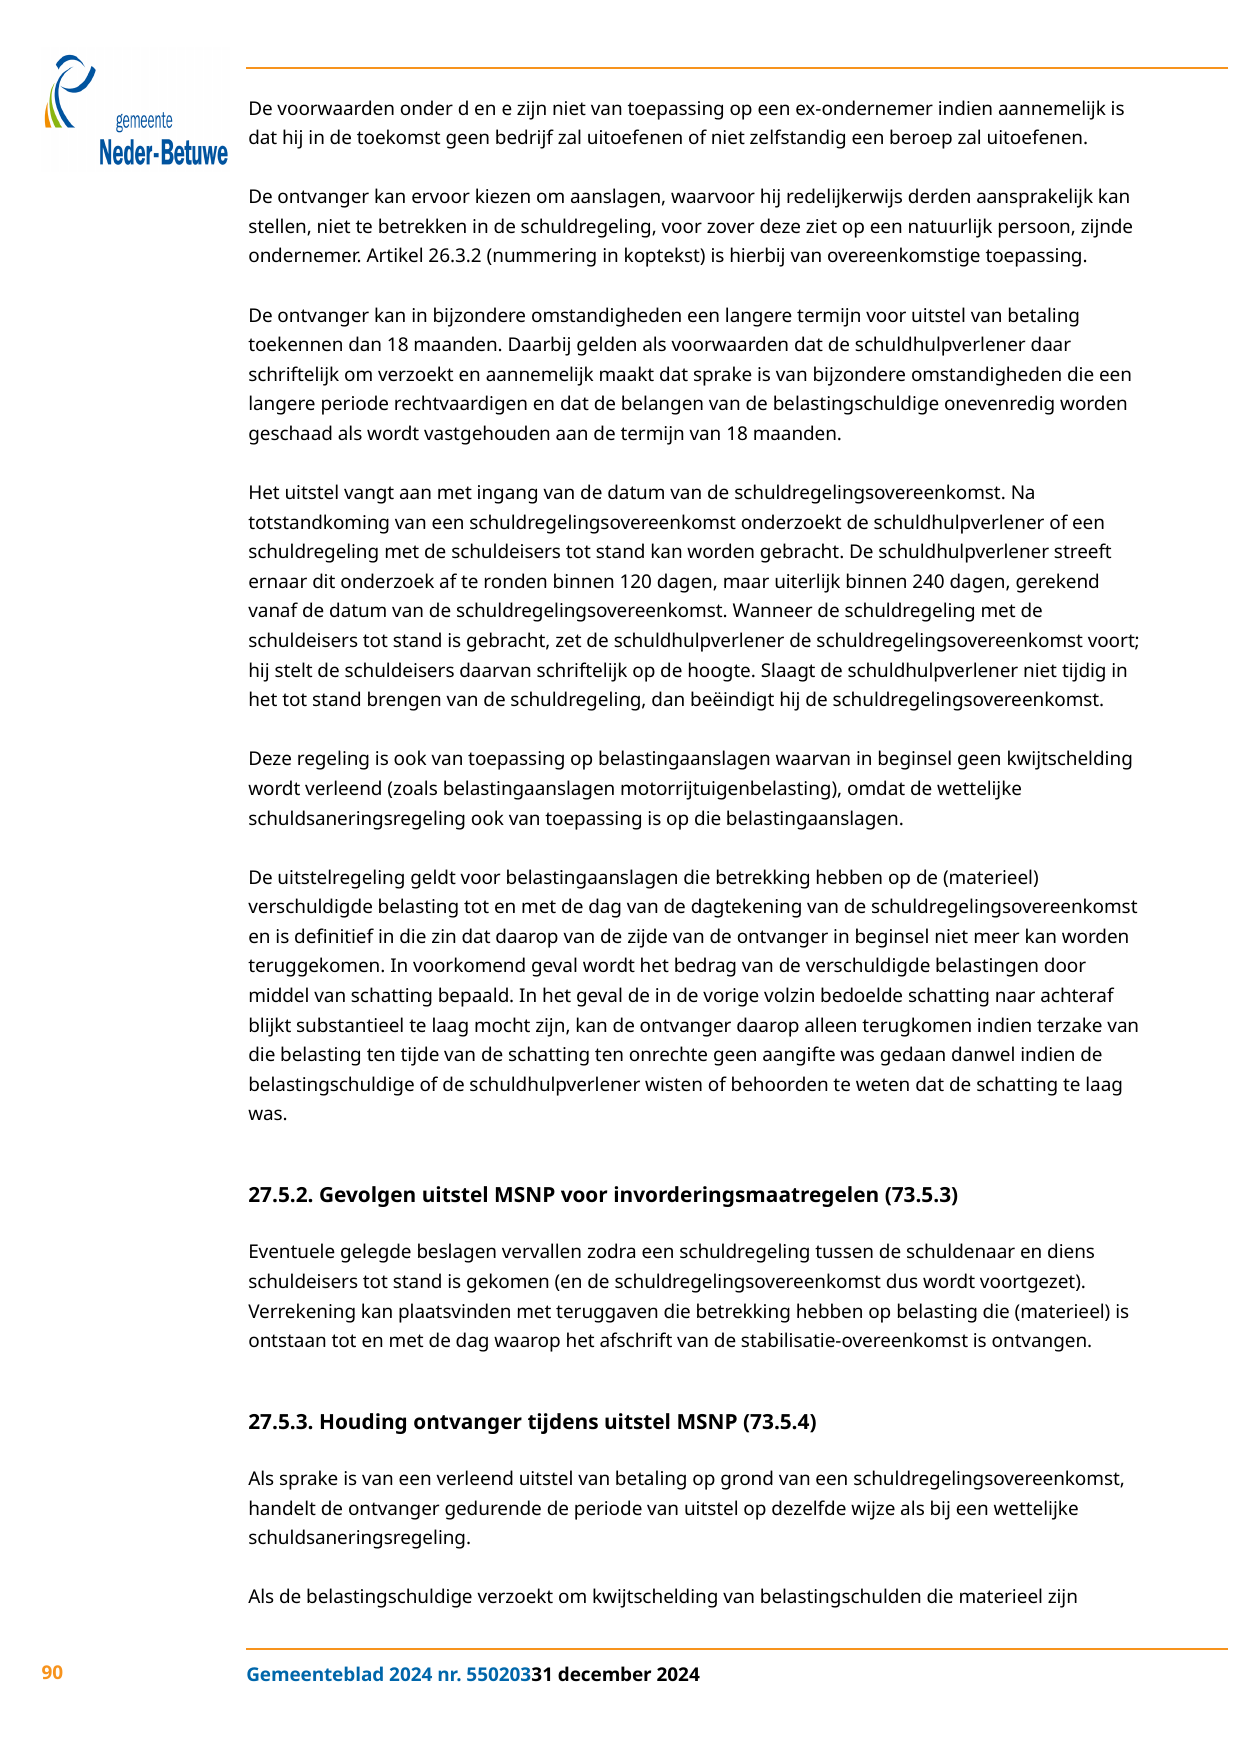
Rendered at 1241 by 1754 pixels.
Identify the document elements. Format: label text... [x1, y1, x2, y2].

text De uitstelregeling geldt voor belastingaanslagen die betrekking hebben op de (materieel) verschuldigde belasting tot en met de dag van de dagtekening van de schuldregelingsovereenkomst en is definitief in die zin dat daarop van de zijde van de ontvanger in beginsel niet meer kan worden teruggekomen. In voorkomend geval wordt het bedrag van de verschuldigde belastingen door middel van schatting bepaald. In het geval de in de vorige volzin bedoelde schatting naar achteraf blijkt substantieel te laag mocht zijn, kan de ontvanger daarop alleen terugkomen indien terzake van die belasting ten tijde van de schatting ten onrechte geen aangifte was gedaan danwel indien de belastingschuldige of de schuldhulpverlener wisten of behoorden te weten dat de schatting te laag was. [248, 864, 1152, 1126]
text Deze regeling is ook van toepassing op belastingaanslagen waarvan in beginsel geen kwijtschelding wordt verleend (zoals belastingaanslagen motorrijtuigenbelasting), omdat de wettelijke schuldsaneringsregeling ook van toepassing is op die belastingaanslagen. [248, 746, 1152, 831]
picture [41, 47, 231, 172]
text De voorwaarden onder d en e zijn niet van toepassing op een ex-ondernemer indien aannemelijk is dat hij in de toekomst geen bedrijf zal uitoefenen of niet zelfstandig een beroep zal uitoefenen. [248, 95, 1152, 150]
text Verrekening kan plaatsvinden met teruggaven die betrekking hebben op belasting die (materieel) is ontstaan tot en met de dag waarop het afschrift van de stabilisatie-overeenkomst is ontvangen. [248, 1298, 1152, 1353]
text Het uitstel vangt aan met ingang van de datum van de schuldregelingsovereenkomst. Na totstandkoming van een schuldregelingsovereenkomst onderzoekt de schuldhulpverlener of een schuldregeling met de schuldeisers tot stand kan worden gebracht. De schuldhulpverlener streeft ernaar dit onderzoek af te ronden binnen 120 dagen, maar uiterlijk binnen 240 dagen, gerekend vanaf de datum van de schuldregelingsovereenkomst. Wanneer de schuldregeling met de schuldeisers tot stand is gebracht, zet de schuldhulpverlener de schuldregelingsovereenkomst voort; hij stelt de schuldeisers daarvan schriftelijk op de hoogte. Slaagt de schuldhulpverlener niet tijdig in het tot stand brengen van de schuldregeling, dan beëindigt hij de schuldregelingsovereenkomst. [248, 479, 1152, 712]
text 27.5.2. Gevolgen uitstel MSNP voor invorderingsmaatregelen (73.5.3) [248, 1181, 1152, 1209]
text Als sprake is van een verleend uitstel van betaling op grond van een schuldregelingsovereenkomst, handelt de ontvanger gedurende de periode van uitstel op dezelfde wijze als bij een wettelijke schuldsaneringsregeling. [248, 1465, 1152, 1550]
text Eventuele gelegde beslagen vervallen zodra een schuldregeling tussen de schuldenaar en diens schuldeisers tot stand is gekomen (en de schuldregelingsovereenkomst dus wordt voortgezet). [248, 1239, 1152, 1294]
text Als de belastingschuldige verzoekt om kwijtschelding van belastingschulden die materieel zijn [248, 1584, 1152, 1609]
text De ontvanger kan ervoor kiezen om aanslagen, waarvoor hij redelijkerwijs derden aansprakelijk kan stellen, niet te betrekken in de schuldregeling, voor zover deze ziet op een natuurlijk persoon, zijnde ondernemer. Artikel 26.3.2 (nummering in koptekst) is hierbij van overeenkomstige toepassing. [248, 183, 1152, 268]
text De ontvanger kan in bijzondere omstandigheden een langere termijn voor uitstel van betaling toekennen dan 18 maanden. Daarbij gelden als voorwaarden dat de schuldhulpverlener daar schriftelijk om verzoekt en aannemelijk maakt dat sprake is van bijzondere omstandigheden die een langere periode rechtvaardigen en dat de belangen van de belastingschuldige onevenredig worden geschaad als wordt vastgehouden aan de termijn van 18 maanden. [248, 302, 1152, 446]
text 27.5.3. Houding ontvanger tijdens uitstel MSNP (73.5.4) [248, 1407, 1152, 1436]
